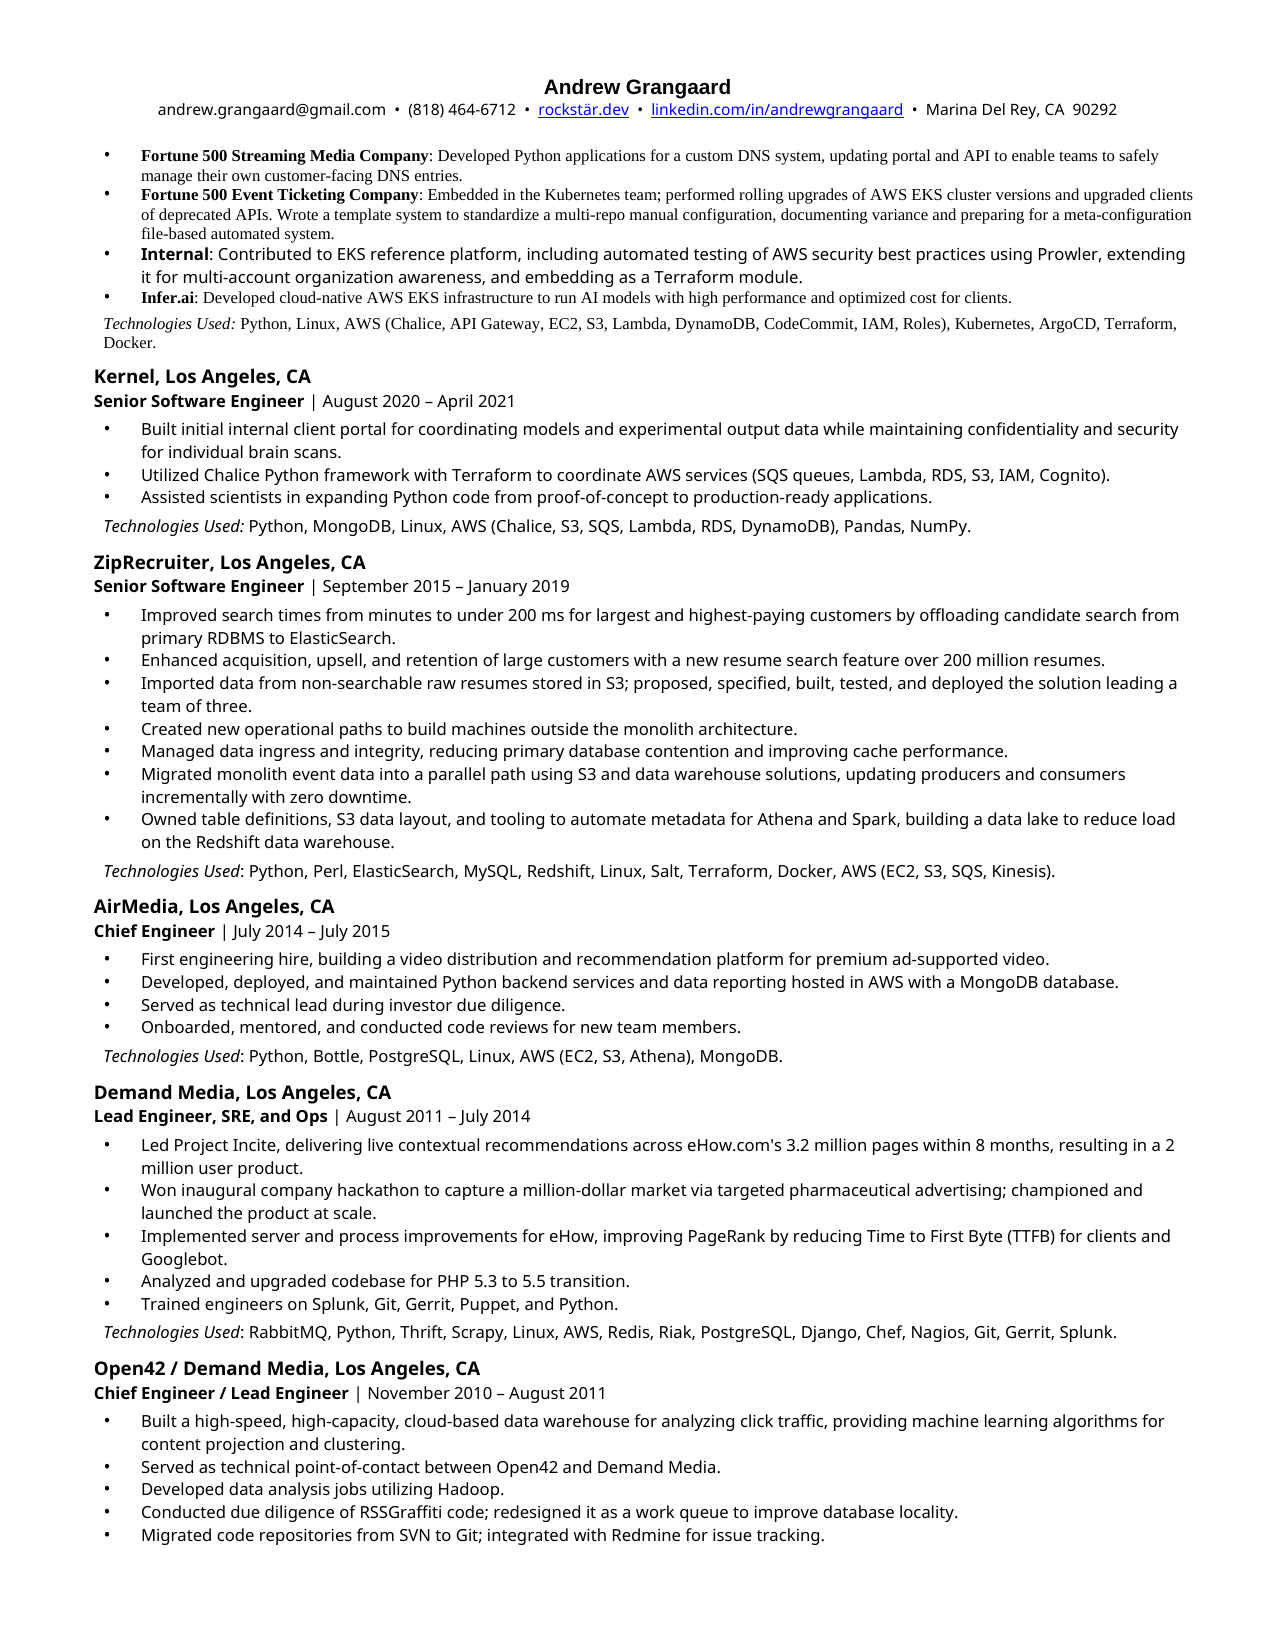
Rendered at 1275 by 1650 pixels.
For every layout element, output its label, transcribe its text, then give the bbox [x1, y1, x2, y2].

list Implemented server and process improvements for eHow, improving PageRank by reducing Time to First Byte (TTFB) for clients and Googlebot. [103, 1224, 1200, 1270]
list Trained engineers on Splunk, Git, Gerrit, Puppet, and Python. [103, 1292, 1200, 1315]
list Imported data from non-searchable raw resumes stored in S3; proposed, specified, built, tested, and deployed the solution leading a team of three. [103, 672, 1200, 717]
list Improved search times from minutes to under 200 ms for largest and highest-paying customers by offloading candidate search from primary RDBMS to ElasticSearch. [103, 603, 1200, 649]
list Created new operational paths to build machines outside the monolith architecture. [103, 717, 1200, 740]
list Owned table definitions, S3 data layout, and tooling to automate metadata for Athena and Spark, building a data lake to reduce load on the Redshift data warehouse. [103, 808, 1200, 853]
list Built initial internal client portal for coordinating models and experimental output data while maintaining confidentiality and security for individual brain scans. [103, 418, 1200, 463]
list Enhanced acquisition, upsell, and retention of large customers with a new resume search feature over 200 million resumes. [103, 649, 1200, 672]
list Internal: Contributed to EKS reference platform, including automated testing of AWS security best practices using Prowler, extending it for multi-account organization awareness, and embedding as a Terraform module. [103, 243, 1200, 288]
list First engineering hire, building a video distribution and recommendation platform for premium ad-supported video. [103, 948, 1200, 971]
text Technologies Used: Python, MongoDB, Linux, AWS (Chalice, S3, SQS, Lambda, RDS, DynamoDB), Pandas, NumPy. [103, 515, 1200, 537]
text Technologies Used: Python, Bottle, PostgreSQL, Linux, AWS (EC2, S3, Athena), MongoDB. [103, 1045, 1200, 1067]
list Served as technical lead during investor due diligence. [103, 993, 1200, 1016]
list Won inaugural company hackathon to capture a million-dollar market via targeted pharmaceutical advertising; championed and launched the product at scale. [103, 1179, 1200, 1224]
list Onboarded, mentored, and conducted code reviews for new team members. [103, 1016, 1200, 1039]
list Migrated code repositories from SVN to Git; integrated with Redmine for issue tracking. [103, 1523, 1200, 1546]
list Developed data analysis jobs utilizing Hadoop. [103, 1478, 1200, 1501]
title ZipRecruiter, Los Angeles, CA Senior Software Engineer | September 2015 – January 2019 [94, 549, 1200, 598]
text Technologies Used: Python, Perl, ElasticSearch, MySQL, Redshift, Linux, Salt, Terraform, Docker, AWS (EC2, S3, SQS, Kinesis). [103, 859, 1200, 882]
list Utilized Chalice Python framework with Terraform to coordinate AWS services (SQS queues, Lambda, RDS, S3, IAM, Cognito). [103, 463, 1200, 486]
list Developed, deployed, and maintained Python backend services and data reporting hosted in AWS with a MongoDB database. [103, 971, 1200, 993]
title Kernel, Los Angeles, CA Senior Software Engineer | August 2020 – April 2021 [94, 364, 1200, 412]
title Open42 / Demand Media, Los Angeles, CA Chief Engineer / Lead Engineer | November 2010 – August 2011 [94, 1356, 1200, 1404]
title Demand Media, Los Angeles, CA Lead Engineer, SRE, and Ops | August 2011 – July 2014 [94, 1079, 1200, 1128]
list Migrated monolith event data into a parallel path using S3 and data warehouse solutions, updating producers and consumers incrementally with zero downtime. [103, 762, 1200, 808]
text Technologies Used: RabbitMQ, Python, Thrift, Scrapy, Linux, AWS, Redis, Riak, PostgreSQL, Django, Chef, Nagios, Git, Gerrit, Splunk. [103, 1321, 1200, 1344]
list Managed data ingress and integrity, reducing primary database contention and improving cache performance. [103, 740, 1200, 762]
list Conducted due diligence of RSSGraffiti code; redesigned it as a work queue to improve database locality. [103, 1501, 1200, 1523]
list Fortune 500 Event Ticketing Company: Embedded in the Kubernetes team; performed rolling upgrades of AWS EKS cluster versions and upgraded clients of deprecated APIs. Wrote a template system to standardize a multi-repo manual configuration, documenting variance and preparing for a meta-configuration file-based automated system. [103, 184, 1200, 243]
text Technologies Used: Python, Linux, AWS (Chalice, API Gateway, EC2, S3, Lambda, DynamoDB, CodeCommit, IAM, Roles), Kubernetes, ArgoCD, Terraform, Docker. [103, 314, 1200, 352]
list Analyzed and upgraded codebase for PHP 5.3 to 5.5 transition. [103, 1270, 1200, 1292]
list Infer.ai: Developed cloud-native AWS EKS infrastructure to run AI models with high performance and optimized cost for clients. [103, 288, 1200, 308]
list Led Project Incite, delivering live contextual recommendations across eHow.com's 3.2 million pages within 8 months, resulting in a 2 million user product. [103, 1133, 1200, 1179]
list Fortune 500 Streaming Media Company: Developed Python applications for a custom DNS system, updating portal and API to enable teams to safely manage their own customer-facing DNS entries. [103, 146, 1200, 184]
list Built a high-speed, high-capacity, cloud-based data warehouse for analyzing click traffic, providing machine learning algorithms for content projection and clustering. [103, 1410, 1200, 1455]
list Assisted scientists in expanding Python code from proof-of-concept to production-ready applications. [103, 486, 1200, 509]
title AirMedia, Los Angeles, CA Chief Engineer | July 2014 – July 2015 [94, 894, 1200, 942]
list Served as technical point-of-contact between Open42 and Demand Media. [103, 1455, 1200, 1478]
